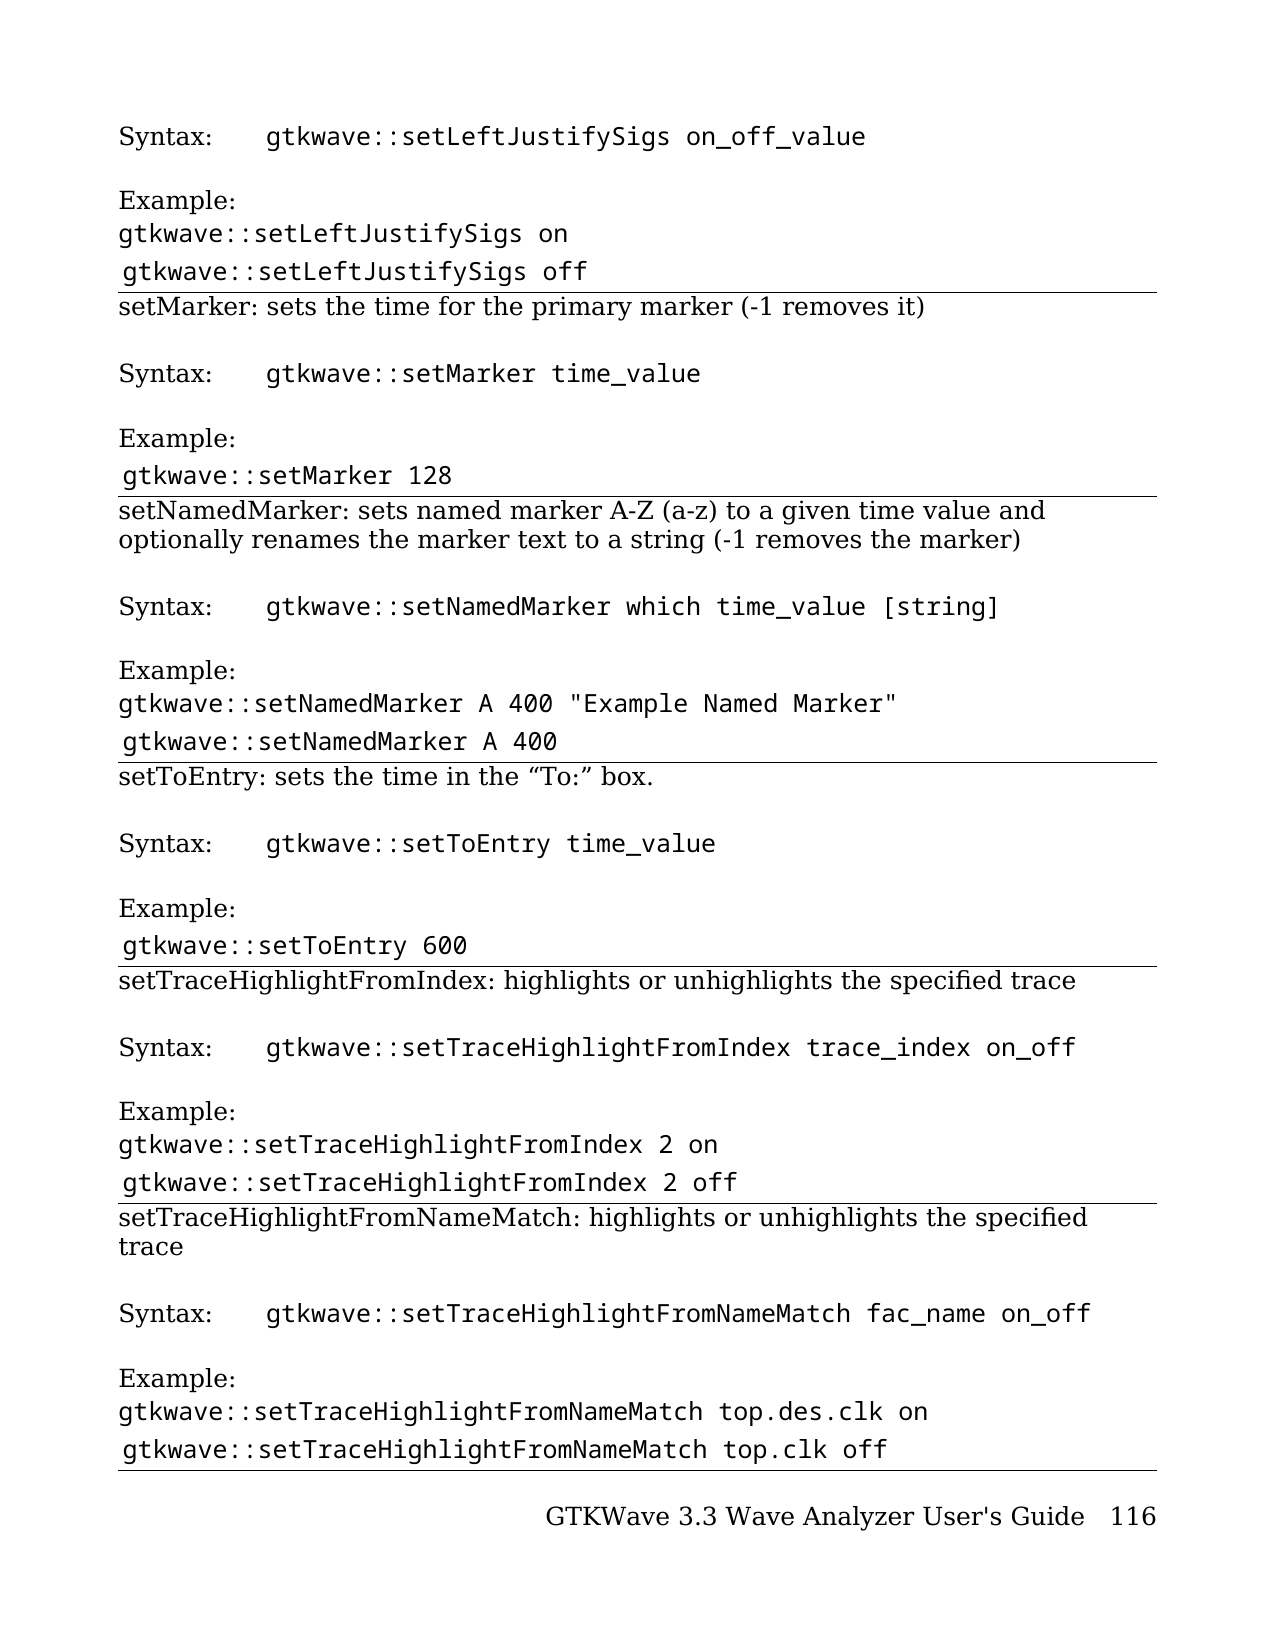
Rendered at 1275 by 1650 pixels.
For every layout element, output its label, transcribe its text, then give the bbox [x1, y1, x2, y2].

text Syntax: gtkwave::setNamedMarker which time_value [string] [118, 588, 1157, 622]
text setMarker: sets the time for the primary marker (-1 removes it) [118, 293, 1157, 322]
text gtkwave::setTraceHighlightFromNameMatch top.des.clk on [118, 1393, 1157, 1427]
text Syntax: gtkwave::setToEntry time_value [118, 826, 1157, 860]
text gtkwave::setNamedMarker A 400 [118, 719, 1157, 762]
text setTraceHighlightFromNameMatch: highlights or unhighlights the specified trace [118, 1204, 1157, 1262]
text Example: [118, 1364, 1157, 1393]
text Example: [118, 186, 1157, 215]
text Example: [118, 1097, 1157, 1126]
text gtkwave::setTraceHighlightFromIndex 2 off [118, 1161, 1157, 1203]
text Example: [118, 894, 1157, 923]
text Syntax: gtkwave::setMarker time_value [118, 356, 1157, 390]
text Example: [118, 424, 1157, 453]
text Syntax: gtkwave::setTraceHighlightFromNameMatch fac_name on_off [118, 1296, 1157, 1330]
text Syntax: gtkwave::setTraceHighlightFromIndex trace_index on_off [118, 1029, 1157, 1063]
text gtkwave::setTraceHighlightFromIndex 2 on [118, 1126, 1157, 1161]
text gtkwave::setTraceHighlightFromNameMatch top.clk off [118, 1427, 1157, 1470]
text gtkwave::setLeftJustifySigs off [118, 249, 1157, 292]
text setTraceHighlightFromIndex: highlights or unhighlights the specified trace [118, 967, 1157, 995]
text setNamedMarker: sets named marker A-Z (a-z) to a given time value and optionally renames the marker text to a string (-1 removes the marker) [118, 497, 1157, 554]
text gtkwave::setMarker 128 [118, 453, 1157, 496]
text gtkwave::setNamedMarker A 400 "Example Named Marker" [118, 686, 1157, 719]
text setToEntry: sets the time in the “To:” box. [118, 763, 1157, 792]
text Syntax: gtkwave::setLeftJustifySigs on_off_value [118, 118, 1157, 152]
text gtkwave::setLeftJustifySigs on [118, 215, 1157, 249]
text gtkwave::setToEntry 600 [118, 923, 1157, 966]
text Example: [118, 656, 1157, 686]
